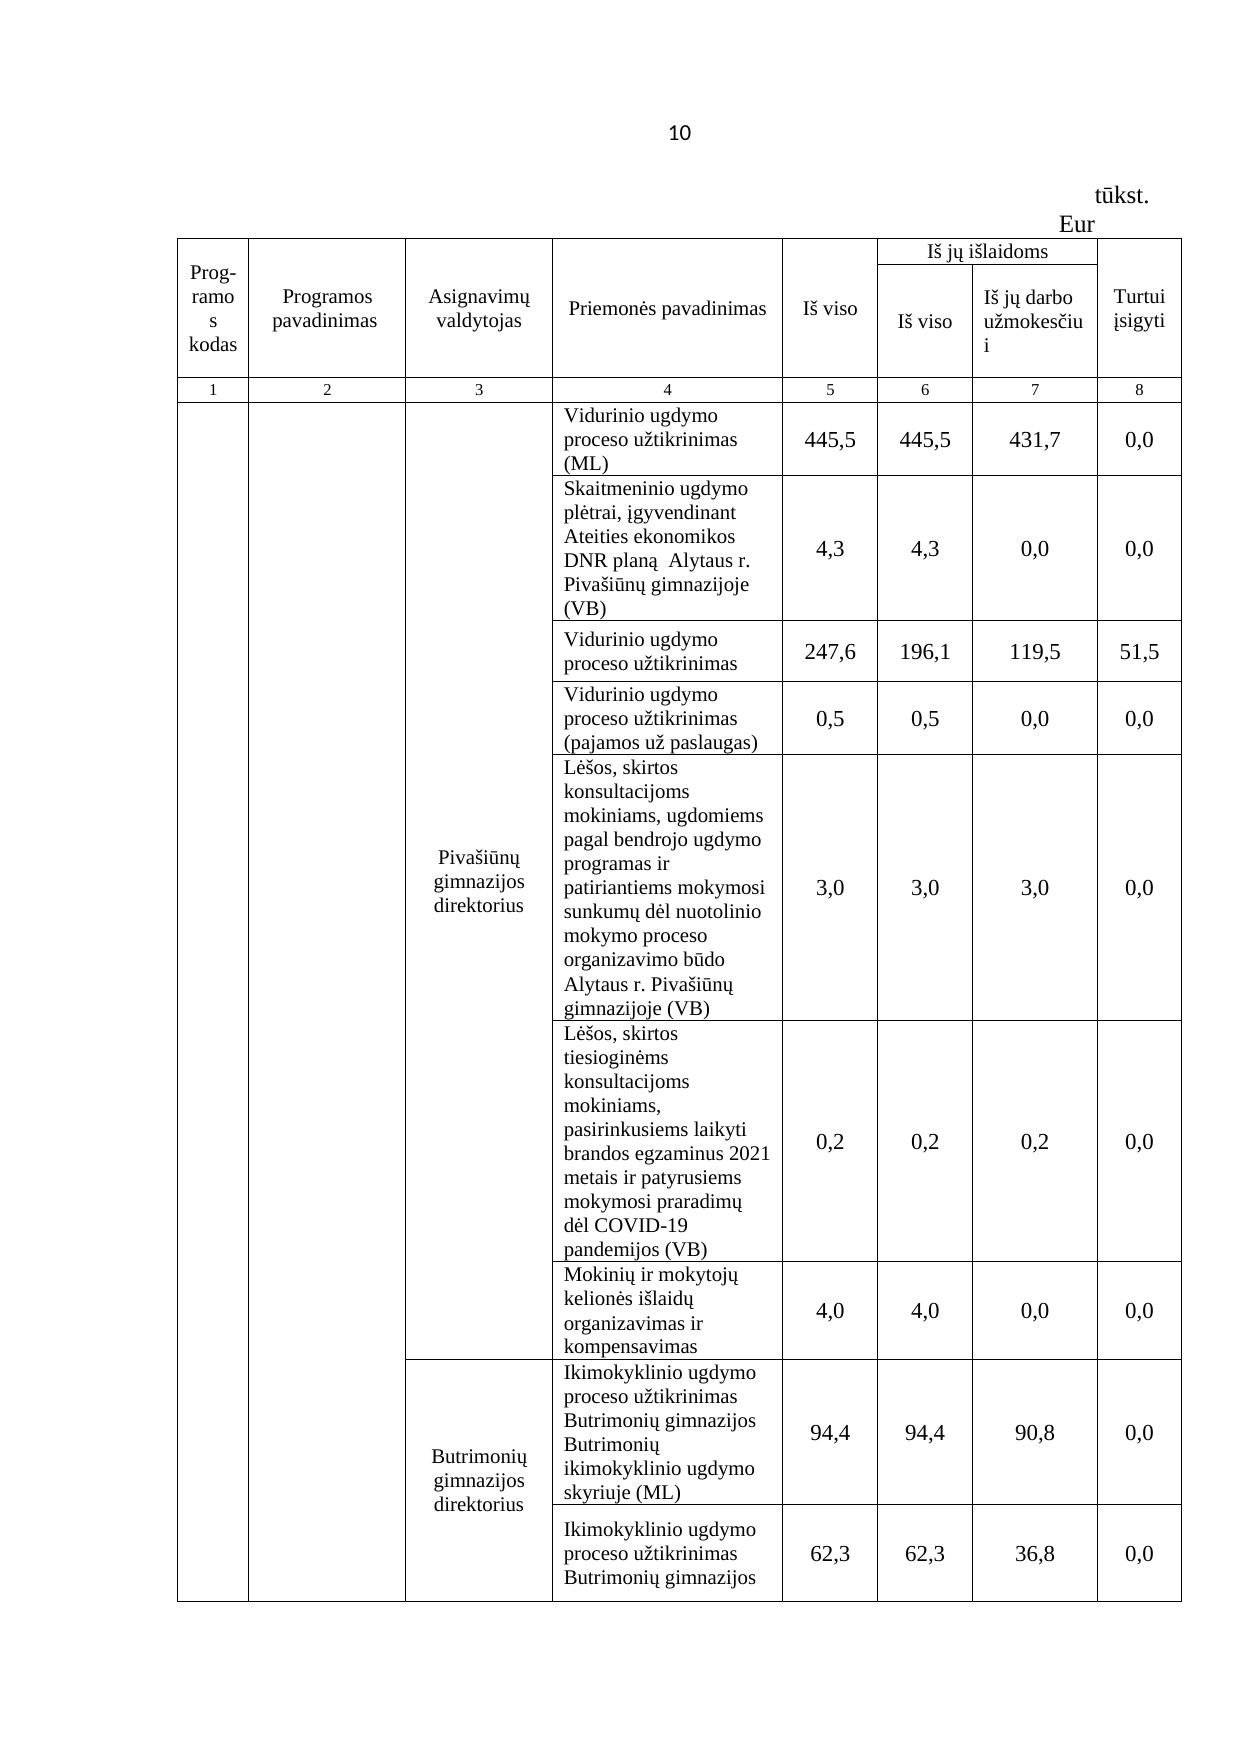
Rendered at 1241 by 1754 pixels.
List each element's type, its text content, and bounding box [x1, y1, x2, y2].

table_cell 0,0 [973, 476, 1097, 620]
table_cell 0,0 [1098, 1505, 1181, 1601]
table_cell Vidurinio ugdymo proceso užtikrinimas [553, 621, 782, 681]
table_cell Iš viso [878, 265, 972, 377]
table_cell 36,8 [973, 1505, 1097, 1601]
table_cell 0,5 [783, 682, 877, 754]
table_cell 0,0 [1098, 682, 1181, 754]
table_cell [249, 403, 405, 1601]
table_cell 196,1 [878, 621, 972, 681]
table_cell 4 [553, 378, 782, 402]
table_header [177, 180, 249, 238]
table_cell Mokinių ir mokytojų kelionės išlaidų organizavimas ir kompensavimas [553, 1262, 782, 1358]
table_cell 3,0 [878, 755, 972, 1019]
table_cell 3,0 [973, 755, 1097, 1019]
table_cell 8 [1098, 378, 1181, 402]
table_cell 90,8 [973, 1360, 1097, 1504]
table_cell 0,5 [878, 682, 972, 754]
table_cell 0,2 [878, 1021, 972, 1261]
table_header [878, 180, 972, 238]
table_cell 3,0 [783, 755, 877, 1019]
table_cell Pivašiūnų gimnazijos direktorius [406, 403, 552, 1358]
table_cell Iš jų darbo užmokesčiui [973, 265, 1097, 377]
table_header [552, 180, 783, 238]
table_cell Programos pavadinimas [249, 239, 405, 377]
table_header [249, 180, 406, 238]
table_cell Lėšos, skirtos konsultacijoms mokiniams, ugdomiems pagal bendrojo ugdymo programas ir patiriantiems mokymosi sunkumų dėl nuotolinio mokymo proceso organizavimo būdo Alytaus r. Pivašiūnų gimnazijoje (VB) [553, 755, 782, 1019]
table_cell 7 [973, 378, 1097, 402]
table_cell 0,0 [1098, 1360, 1181, 1504]
table_cell Ikimokyklinio ugdymo proceso užtikrinimas Butrimonių gimnazijos [553, 1505, 782, 1601]
table_cell Turtui įsigyti [1098, 239, 1181, 377]
table_cell 5 [783, 378, 877, 402]
table_cell Ikimokyklinio ugdymo proceso užtikrinimas Butrimonių gimnazijos Butrimonių ikimokyklinio ugdymo skyriuje (ML) [553, 1360, 782, 1504]
table_cell Prog-ramos kodas [178, 239, 248, 377]
table_cell Vidurinio ugdymo proceso užtikrinimas (ML) [553, 403, 782, 475]
table_cell 0,2 [783, 1021, 877, 1261]
table_cell 4,0 [783, 1262, 877, 1358]
table_cell Asignavimų valdytojas [406, 239, 552, 377]
table_cell 0,0 [973, 682, 1097, 754]
table_cell 119,5 [973, 621, 1097, 681]
table_cell 4,0 [878, 1262, 972, 1358]
table_cell 0,2 [973, 1021, 1097, 1261]
table_cell 0,0 [973, 1262, 1097, 1358]
table_cell 2 [249, 378, 405, 402]
table_cell Lėšos, skirtos tiesioginėms konsultacijoms mokiniams, pasirinkusiems laikyti brandos egzaminus 2021 metais ir patyrusiems mokymosi praradimų dėl COVID-19 pandemijos (VB) [553, 1021, 782, 1261]
table_cell 3 [406, 378, 552, 402]
table_cell 94,4 [783, 1360, 877, 1504]
table_header tūkst. Eur [973, 180, 1181, 238]
table_cell 94,4 [878, 1360, 972, 1504]
table_cell 6 [878, 378, 972, 402]
table_cell Vidurinio ugdymo proceso užtikrinimas (pajamos už paslaugas) [553, 682, 782, 754]
table_cell Skaitmeninio ugdymo plėtrai, įgyvendinant Ateities ekonomikos DNR planą Alytaus r. Pivašiūnų gimnazijoje (VB) [553, 476, 782, 620]
table_cell 431,7 [973, 403, 1097, 475]
table_cell 0,0 [1098, 476, 1181, 620]
table_header [406, 180, 552, 238]
table_cell 1 [178, 378, 248, 402]
table_cell 0,0 [1098, 755, 1181, 1019]
table_cell 51,5 [1098, 621, 1181, 681]
table_cell 0,0 [1098, 1262, 1181, 1358]
table_cell Iš jų išlaidoms [878, 239, 1097, 264]
table_cell 4,3 [783, 476, 877, 620]
table_cell 4,3 [878, 476, 972, 620]
table_cell 0,0 [1098, 1021, 1181, 1261]
table_cell 0,0 [1098, 403, 1181, 475]
table_cell 62,3 [878, 1505, 972, 1601]
table_cell Priemonės pavadinimas [553, 239, 782, 377]
table_cell 62,3 [783, 1505, 877, 1601]
table_cell 445,5 [878, 403, 972, 475]
table_header [783, 180, 878, 238]
table_cell 247,6 [783, 621, 877, 681]
table_cell [178, 403, 248, 1601]
table_cell Iš viso [783, 239, 877, 377]
table_cell Butrimonių gimnazijos direktorius [406, 1360, 552, 1601]
table_cell 445,5 [783, 403, 877, 475]
